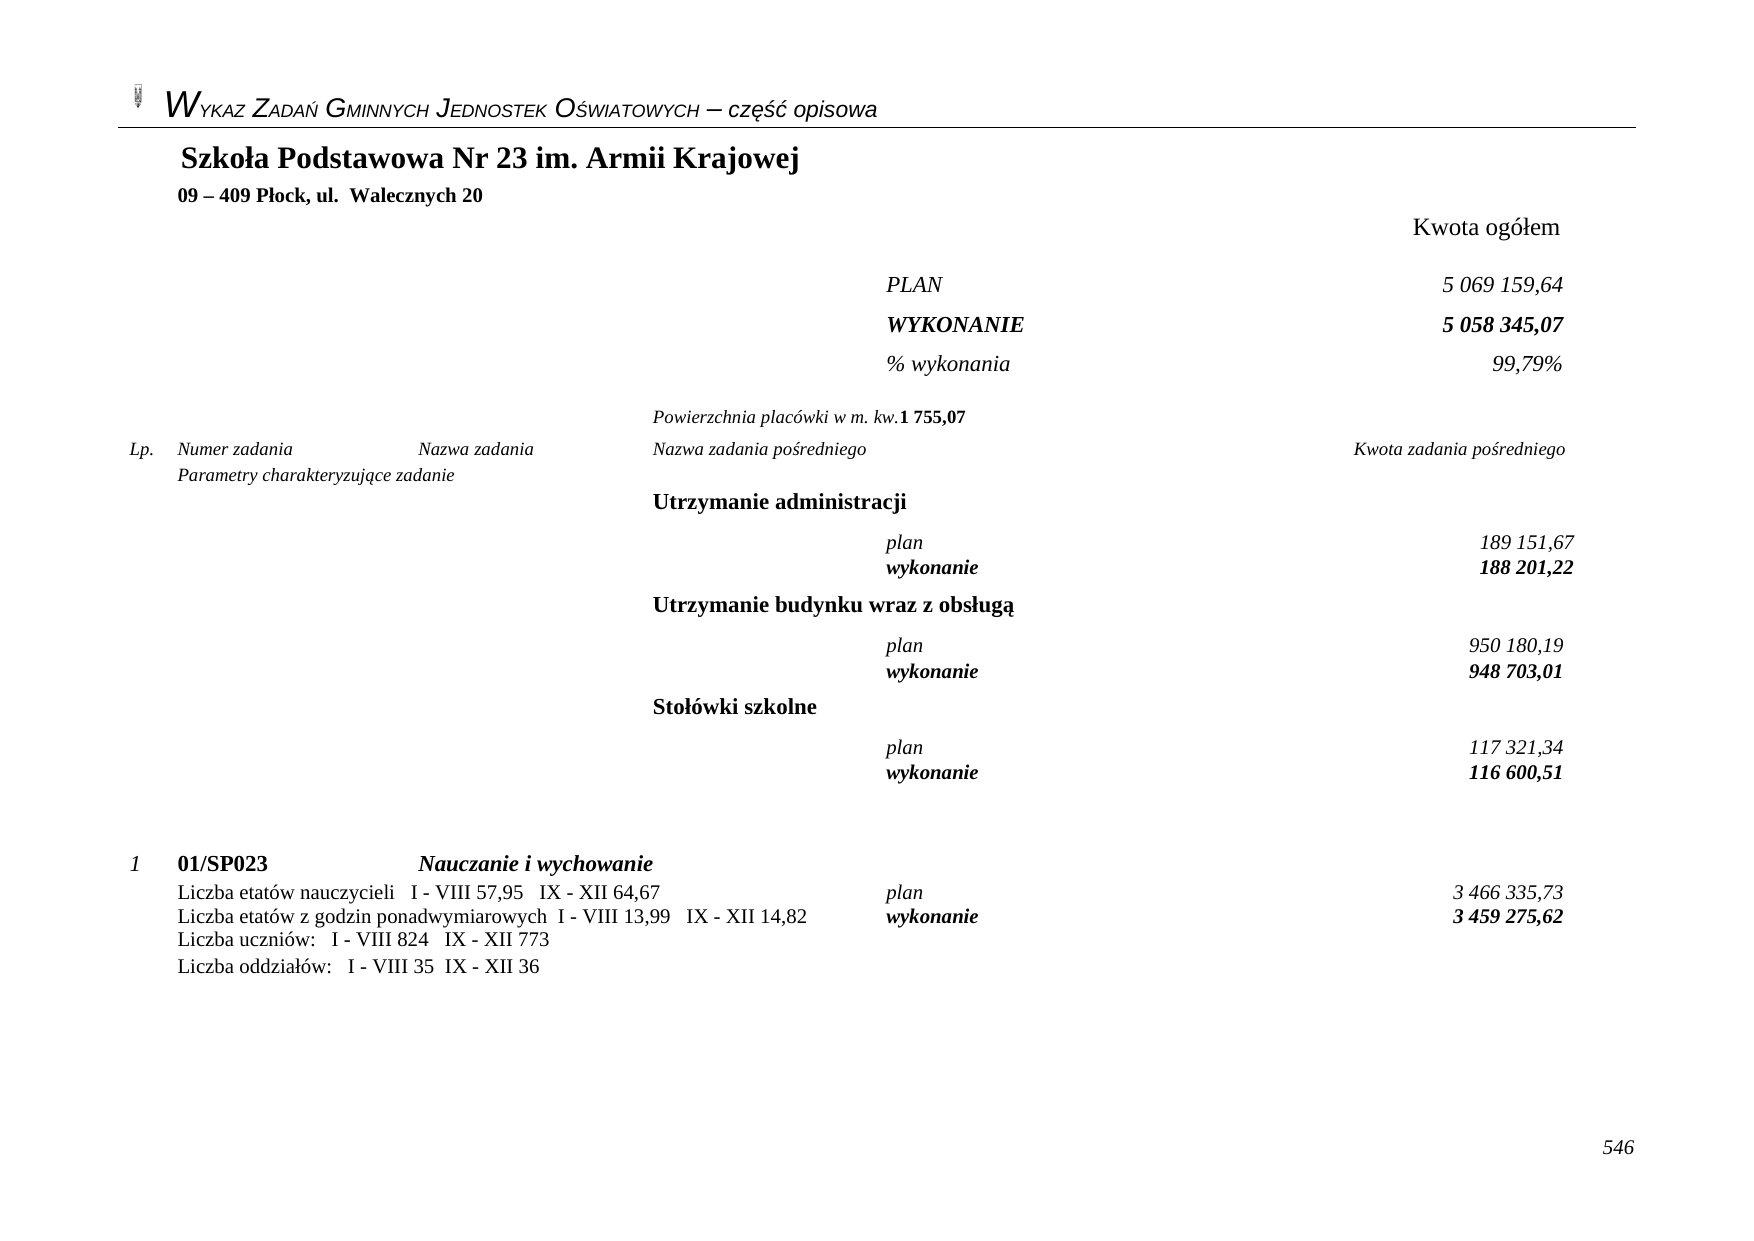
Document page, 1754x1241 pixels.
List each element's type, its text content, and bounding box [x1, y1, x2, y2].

text Liczba uczniów: I - VIII 824 IX - XII 773 [118, 928, 1636, 951]
text plan 117 321,34 [118, 732, 1636, 759]
text plan 950 180,19 [118, 631, 1636, 658]
text PLAN 5 069 159,64 [118, 267, 1636, 299]
text Liczba oddziałów: I - VIII 35 IX - XII 36 [118, 951, 1636, 979]
text Liczba etatów nauczycieli I - VIII 57,95 IX - XII 64,67 plan 3 466 335,73 [118, 877, 1636, 905]
text wykonanie 116 600,51 [118, 761, 1636, 784]
text 1 01/SP023 Nauczanie i wychowanie [118, 851, 1636, 877]
text Szkoła Podstawowa Nr 23 im. Armii Krajowej 09 – 409 Płock, ul. Walecznych 20 Kwota ogółem [118, 140, 1636, 242]
text Lp. Numer zadania Nazwa zadania Nazwa zadania pośredniego Kwota zadania pośredniego [118, 438, 1636, 459]
text Utrzymanie administracji [118, 487, 1636, 515]
text Powierzchnia placówki w m. kw.1 755,07 [118, 401, 1636, 429]
text WYKONANIE 5 058 345,07 [118, 312, 1636, 337]
text Liczba etatów z godzin ponadwymiarowych I - VIII 13,99 IX - XII 14,82 wykonanie 3 459 275,62 [118, 905, 1636, 928]
text Utrzymanie budynku wraz z obsługą [118, 590, 1636, 618]
text wykonanie 948 703,01 [118, 660, 1636, 683]
text Stołówki szkolne [118, 694, 1636, 719]
text wykonanie 188 201,22 [118, 556, 1636, 579]
text plan 189 151,67 [118, 527, 1636, 555]
text Parametry charakteryzujące zadanie [118, 459, 1636, 487]
text % wykonania 99,79% [118, 351, 1636, 376]
